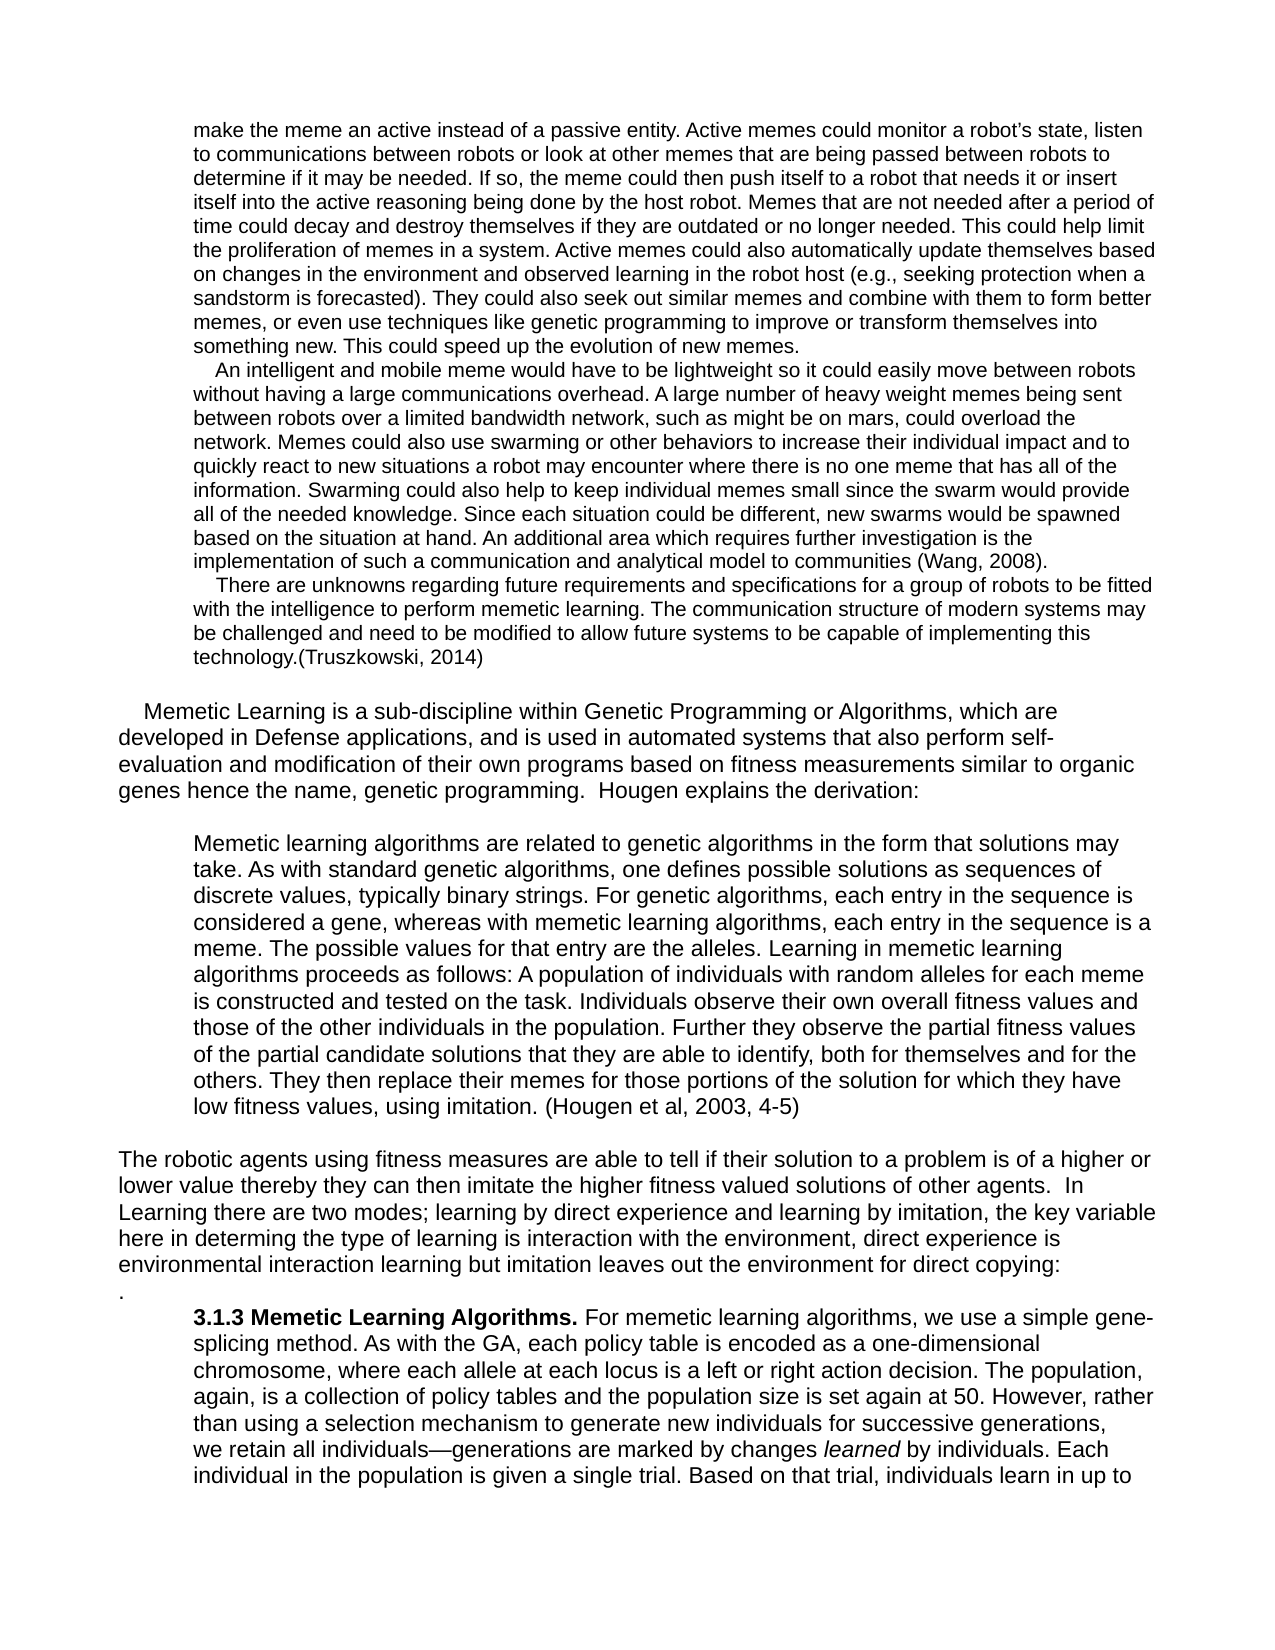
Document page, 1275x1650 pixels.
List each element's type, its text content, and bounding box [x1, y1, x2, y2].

text we retain all individuals—generations are marked by changes learned by individuals. Each individual in the population is given a single trial. Based on that trial, individuals learn in up to [193, 1436, 1157, 1488]
text An intelligent and mobile meme would have to be lightweight so it could easily move between robots without having a large communications overhead. A large number of heavy weight memes being sent between robots over a limited bandwidth network, such as might be on mars, could overload the network. Memes could also use swarming or other behaviors to increase their individual impact and to quickly react to new situations a robot may encounter where there is no one meme that has all of the information. Swarming could also help to keep individual memes small since the swarm would provide all of the needed knowledge. Since each situation could be different, new swarms would be spawned based on the situation at hand. An additional area which requires further investigation is the implementation of such a communication and analytical model to communities (Wang, 2008). [193, 358, 1157, 573]
text Memetic Learning is a sub-discipline within Genetic Programming or Algorithms, which are developed in Defense applications, and is used in automated systems that also perform self-evaluation and modification of their own programs based on fitness measurements similar to organic genes hence the name, genetic programming. Hougen explains the derivation: [118, 698, 1157, 803]
text . [118, 1278, 1157, 1304]
text There are unknowns regarding future requirements and specifications for a group of robots to be fitted with the intelligence to perform memetic learning. The communication structure of modern systems may be challenged and need to be modified to allow future systems to be capable of implementing this technology.(Truszkowski, 2014) [193, 573, 1157, 669]
text Memetic learning algorithms are related to genetic algorithms in the form that solutions may take. As with standard genetic algorithms, one defines possible solutions as sequences of discrete values, typically binary strings. For genetic algorithms, each entry in the sequence is considered a gene, whereas with memetic learning algorithms, each entry in the sequence is a meme. The possible values for that entry are the alleles. Learning in memetic learning algorithms proceeds as follows: A population of individuals with random alleles for each meme is constructed and tested on the task. Individuals observe their own overall fitness values and those of the other individuals in the population. Further they observe the partial fitness values of the partial candidate solutions that they are able to identify, both for themselves and for the others. They then replace their memes for those portions of the solution for which they have low fitness values, using imitation. (Hougen et al, 2003, 4-5) [193, 830, 1157, 1119]
text make the meme an active instead of a passive entity. Active memes could monitor a robot’s state, listen to communications between robots or look at other memes that are being passed between robots to determine if it may be needed. If so, the meme could then push itself to a robot that needs it or insert itself into the active reasoning being done by the host robot. Memes that are not needed after a period of time could decay and destroy themselves if they are outdated or no longer needed. This could help limit the proliferation of memes in a system. Active memes could also automatically update themselves based on changes in the environment and observed learning in the robot host (e.g., seeking protection when a sandstorm is forecasted). They could also seek out similar memes and combine with them to form better memes, or even use techniques like genetic programming to improve or transform themselves into something new. This could speed up the evolution of new memes. [193, 118, 1157, 358]
text The robotic agents using fitness measures are able to tell if their solution to a problem is of a higher or lower value thereby they can then imitate the higher fitness valued solutions of other agents. In Learning there are two modes; learning by direct experience and learning by imitation, the key variable here in determing the type of learning is interaction with the environment, direct experience is environmental interaction learning but imitation leaves out the environment for direct copying: [118, 1146, 1157, 1278]
text 3.1.3 Memetic Learning Algorithms. For memetic learning algorithms, we use a simple gene-splicing method. As with the GA, each policy table is encoded as a one-dimensional chromosome, where each allele at each locus is a left or right action decision. The population, again, is a collection of policy tables and the population size is set again at 50. However, rather than using a selection mechanism to generate new individuals for successive generations, [193, 1304, 1157, 1436]
